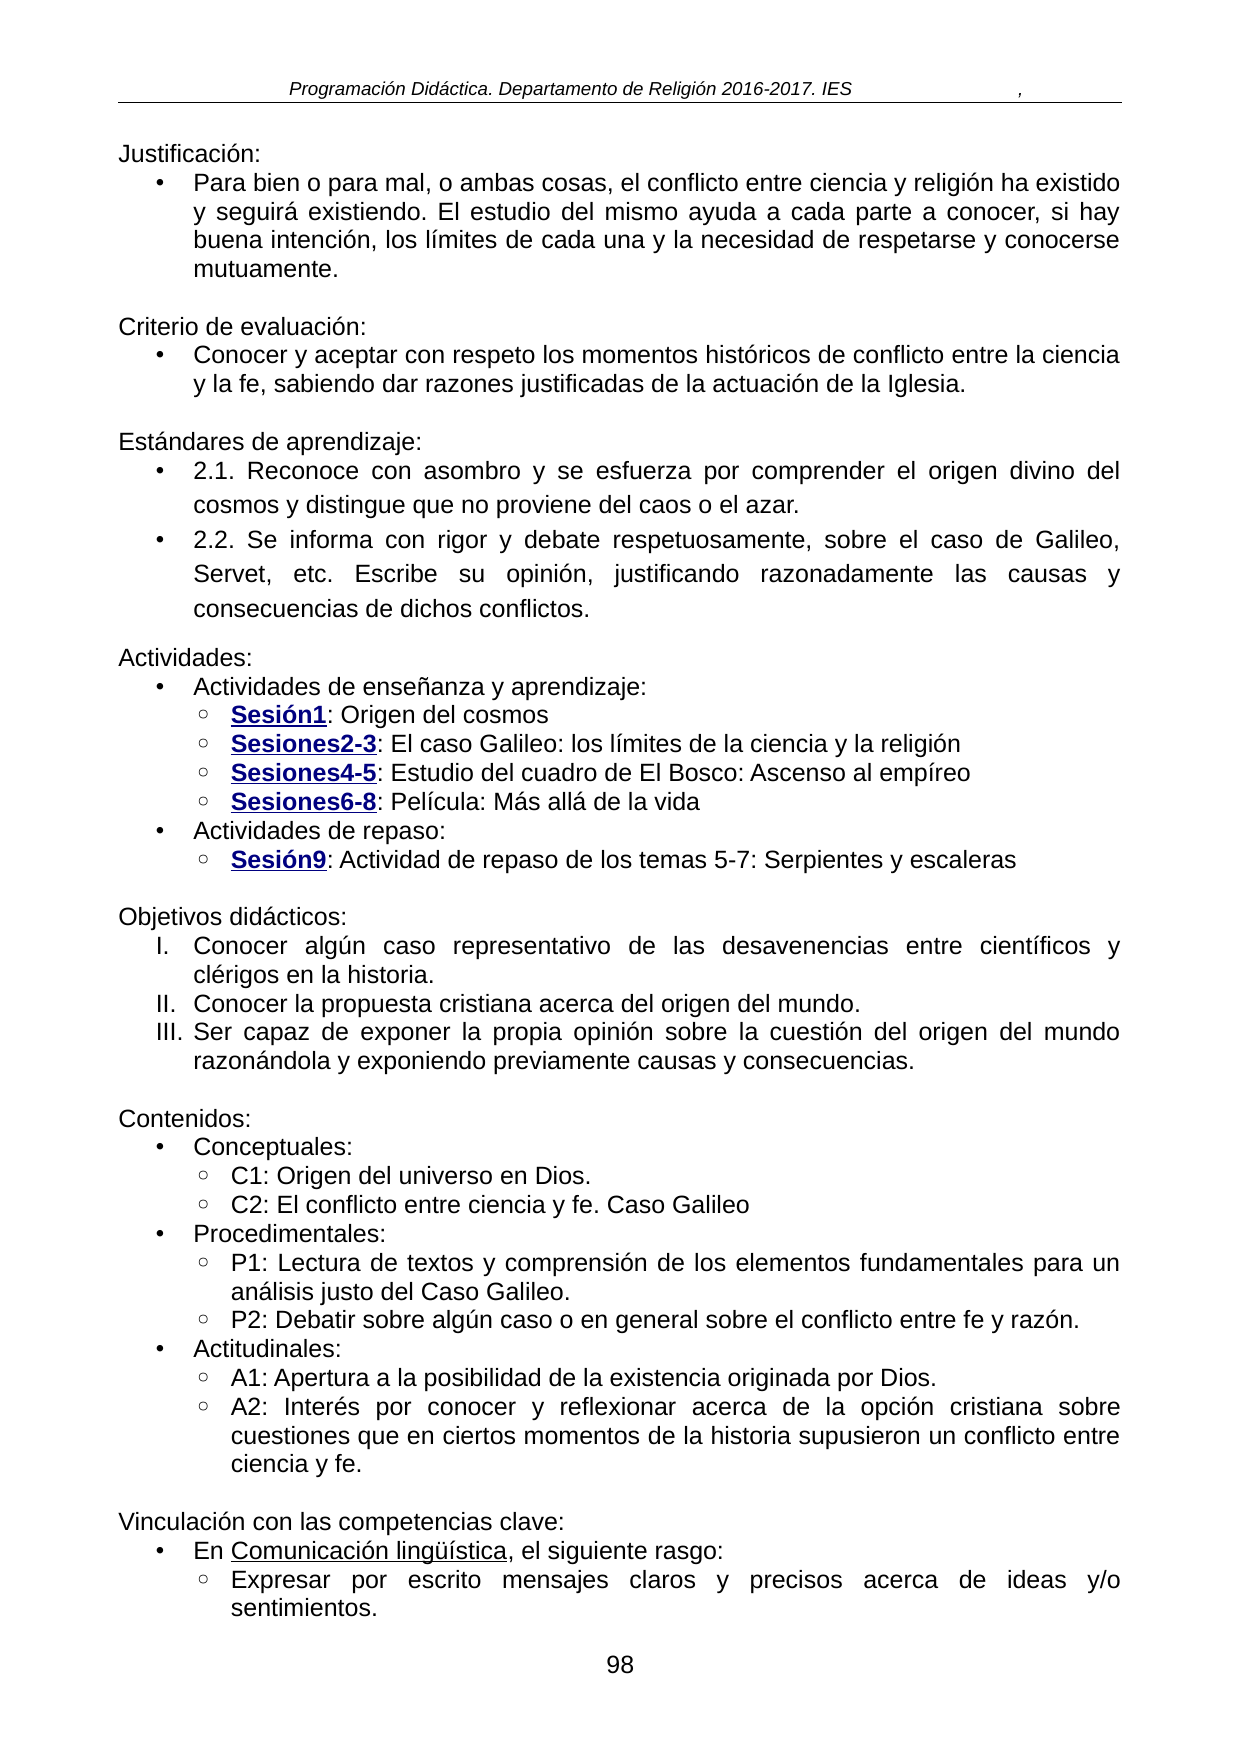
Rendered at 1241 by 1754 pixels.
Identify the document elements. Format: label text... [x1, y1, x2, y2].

list Conocer la propuesta cristiana acerca del origen del mundo. [156, 988, 1122, 1017]
text Justificación: [118, 139, 1122, 168]
list Sesión9: Actividad de repaso de los temas 5-7: Serpientes y escaleras [193, 845, 1122, 873]
list P2: Debatir sobre algún caso o en general sobre el conflicto entre fe y razón. [193, 1305, 1122, 1334]
list A1: Apertura a la posibilidad de la existencia originada por Dios. [193, 1363, 1122, 1392]
text Vinculación con las competencias clave: [118, 1507, 1122, 1536]
list Sesiones4-5: Estudio del cuadro de El Bosco: Ascenso al empíreo [193, 758, 1122, 787]
list Sesión1: Origen del cosmos [193, 700, 1122, 729]
text Contenidos: [118, 1103, 1122, 1132]
list Actitudinales: [156, 1334, 1122, 1363]
list Sesiones6-8: Película: Más allá de la vida [193, 787, 1122, 816]
list Actividades de enseñanza y aprendizaje: [156, 672, 1122, 700]
list 2.1. Reconoce con asombro y se esfuerza por comprender el origen divino del cosmos y distingue que no proviene del caos o el azar. [156, 456, 1122, 519]
text Objetivos didácticos: [118, 902, 1122, 931]
text Actividades: [118, 643, 1122, 672]
list Conceptuales: [156, 1132, 1122, 1161]
list Ser capaz de exponer la propia opinión sobre la cuestión del origen del mundo razonándola y exponiendo previamente causas y consecuencias. [156, 1017, 1122, 1075]
list Actividades de repaso: [156, 816, 1122, 845]
list P1: Lectura de textos y comprensión de los elementos fundamentales para un análisis justo del Caso Galileo. [193, 1248, 1122, 1305]
text Estándares de aprendizaje: [118, 427, 1122, 456]
list 2.2. Se informa con rigor y debate respetuosamente, sobre el caso de Galileo, Servet, etc. Escribe su opinión, justificando razonadamente las causas y consecuencias de dichos conflictos. [156, 525, 1122, 622]
list C1: Origen del universo en Dios. [193, 1161, 1122, 1190]
list Para bien o para mal, o ambas cosas, el conflicto entre ciencia y religión ha existido y seguirá existiendo. El estudio del mismo ayuda a cada parte a conocer, si hay buena intención, los límites de cada una y la necesidad de respetarse y conocerse mutuamente. [156, 168, 1122, 283]
list En Comunicación lingüística, el siguiente rasgo: [156, 1536, 1122, 1564]
list Conocer y aceptar con respeto los momentos históricos de conflicto entre la ciencia y la fe, sabiendo dar razones justificadas de la actuación de la Iglesia. [156, 341, 1122, 398]
list C2: El conflicto entre ciencia y fe. Caso Galileo [193, 1190, 1122, 1219]
list Conocer algún caso representativo de las desavenencias entre científicos y clérigos en la historia. [156, 931, 1122, 988]
list A2: Interés por conocer y reflexionar acerca de la opción cristiana sobre cuestiones que en ciertos momentos de la historia supusieron un conflicto entre ciencia y fe. [193, 1392, 1122, 1478]
list Expresar por escrito mensajes claros y precisos acerca de ideas y/o sentimientos. [193, 1564, 1122, 1622]
text Criterio de evaluación: [118, 312, 1122, 341]
list Sesiones2-3: El caso Galileo: los límites de la ciencia y la religión [193, 729, 1122, 758]
list Procedimentales: [156, 1219, 1122, 1248]
